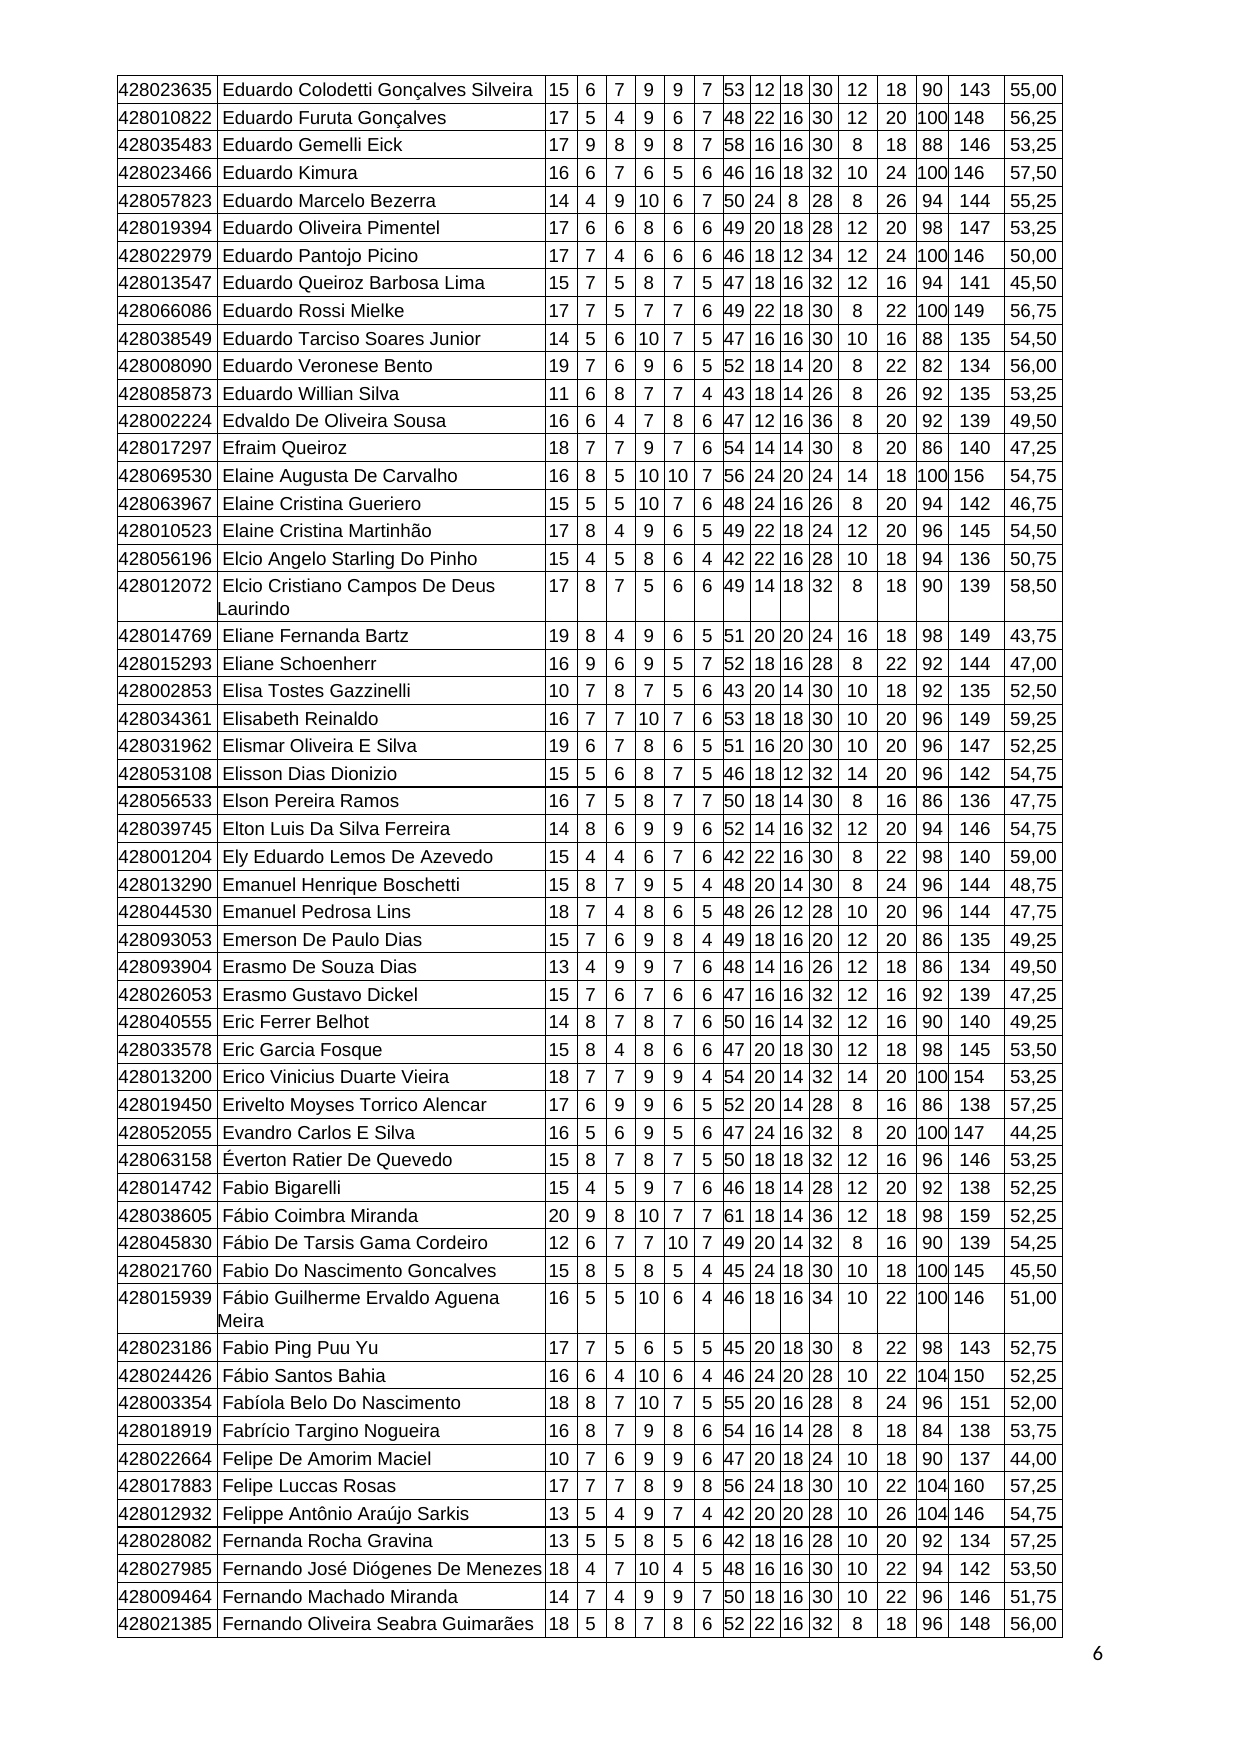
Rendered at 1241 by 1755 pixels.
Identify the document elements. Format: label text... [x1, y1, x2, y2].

table_cell 5 [695, 1555, 723, 1582]
table_cell 10 [839, 1528, 877, 1554]
table_cell 17 [546, 1334, 577, 1361]
table_cell 8 [665, 407, 694, 433]
table_cell Eduardo Tarciso Soares Junior [218, 325, 545, 351]
table_cell 52,25 [1005, 1202, 1062, 1228]
table_cell 10 [665, 1229, 694, 1256]
table_cell 53,50 [1005, 1555, 1062, 1582]
table_cell 16 [781, 1555, 809, 1582]
table_cell 94 [917, 187, 948, 213]
table_cell 12 [781, 242, 809, 268]
table_cell 5 [665, 1528, 694, 1554]
table_cell 428013547 [118, 269, 217, 296]
table_cell 428010523 [118, 517, 217, 544]
table_cell 57,25 [1005, 1528, 1062, 1554]
table_cell 46 [724, 242, 750, 268]
table_cell Emanuel Henrique Boschetti [218, 871, 545, 897]
table_cell 17 [546, 1472, 577, 1499]
table_cell 8 [578, 1389, 606, 1416]
table_cell 5 [665, 650, 694, 676]
table_cell 24 [878, 242, 916, 268]
table_cell 16 [878, 1009, 916, 1035]
table_cell Fábio Guilherme Ervaldo Aguena Meira [218, 1284, 545, 1333]
table_cell 7 [607, 76, 635, 103]
table_cell 26 [810, 490, 838, 516]
table_cell 20 [781, 622, 809, 648]
table_cell 88 [917, 131, 948, 158]
table_cell 98 [917, 622, 948, 648]
table_cell 32 [810, 572, 838, 621]
table_cell 428093053 [118, 926, 217, 952]
table_cell 57,50 [1005, 159, 1062, 186]
table_cell Felippe Antônio Araújo Sarkis [218, 1500, 545, 1526]
table_cell 139 [949, 572, 1004, 621]
table_cell 428063158 [118, 1146, 217, 1173]
table_cell 146 [949, 1146, 1004, 1173]
table_cell Fabio Ping Puu Yu [218, 1334, 545, 1361]
table_cell 48 [724, 490, 750, 516]
table_cell 17 [546, 131, 577, 158]
table_cell 428003354 [118, 1389, 217, 1416]
table_cell 10 [839, 1472, 877, 1499]
table_cell Elcio Cristiano Campos De Deus Laurindo [218, 572, 545, 621]
table_cell 20 [751, 1500, 780, 1526]
table_cell 8 [839, 788, 877, 814]
table_cell 6 [695, 1610, 723, 1637]
table_cell 6 [695, 677, 723, 704]
table_cell 8 [607, 677, 635, 704]
table_cell 28 [810, 214, 838, 241]
table_cell 52 [724, 1610, 750, 1637]
table_cell 16 [878, 1229, 916, 1256]
table_cell Eduardo Queiroz Barbosa Lima [218, 269, 545, 296]
table_cell 56,00 [1005, 352, 1062, 379]
table_cell 16 [781, 545, 809, 571]
table_cell 86 [917, 1091, 948, 1118]
table_cell 6 [665, 622, 694, 648]
table_cell 9 [636, 1091, 664, 1118]
table_cell 17 [546, 242, 577, 268]
table_cell 22 [878, 1583, 916, 1609]
table_cell 18 [878, 545, 916, 571]
table_cell 14 [781, 677, 809, 704]
table_cell 49 [724, 1229, 750, 1256]
table_cell 4 [695, 1362, 723, 1388]
table_cell 20 [878, 1119, 916, 1145]
table_cell 20 [751, 1389, 780, 1416]
table_cell 24 [878, 871, 916, 897]
table_cell 5 [578, 1528, 606, 1554]
table_cell 20 [781, 1500, 809, 1526]
table_cell 6 [607, 981, 635, 1007]
table_cell 48 [724, 898, 750, 924]
table_cell 9 [636, 1417, 664, 1444]
table_cell 48 [724, 871, 750, 897]
table_cell 4 [607, 1583, 635, 1609]
table_cell 150 [949, 1362, 1004, 1388]
table_cell 10 [636, 705, 664, 731]
table_cell 4 [607, 242, 635, 268]
table_cell 98 [917, 214, 948, 241]
table_cell 104 [917, 1500, 948, 1526]
table_cell 24 [810, 517, 838, 544]
table_cell 6 [695, 1119, 723, 1145]
table_cell 47,75 [1005, 898, 1062, 924]
table_cell 26 [810, 380, 838, 406]
table_cell 15 [546, 1257, 577, 1283]
table_cell 5 [695, 898, 723, 924]
table_cell 4 [578, 843, 606, 869]
table_cell 50,00 [1005, 242, 1062, 268]
table_cell 145 [949, 1036, 1004, 1062]
table_cell 18 [751, 1174, 780, 1201]
table_cell 428021760 [118, 1257, 217, 1283]
table_cell Eduardo Pantojo Picino [218, 242, 545, 268]
table_cell 149 [949, 705, 1004, 731]
table_cell 428039745 [118, 815, 217, 842]
table_cell 428017297 [118, 434, 217, 461]
table_cell 18 [751, 788, 780, 814]
table_cell 10 [636, 1284, 664, 1333]
table_cell 24 [878, 1389, 916, 1416]
table_cell 428023635 [118, 76, 217, 103]
table_cell 30 [810, 1472, 838, 1499]
table_cell 56,25 [1005, 104, 1062, 130]
table_cell 16 [546, 1362, 577, 1388]
table_cell 8 [636, 1036, 664, 1062]
table_cell 18 [878, 1202, 916, 1228]
table_cell 9 [578, 1202, 606, 1228]
table_cell 148 [949, 104, 1004, 130]
table_cell 96 [917, 871, 948, 897]
table_cell 24 [810, 622, 838, 648]
table_cell 12 [781, 760, 809, 786]
table_cell 5 [665, 159, 694, 186]
table_cell 7 [578, 434, 606, 461]
table_cell 7 [578, 926, 606, 952]
table_cell 86 [917, 788, 948, 814]
table_cell Felipe De Amorim Maciel [218, 1445, 545, 1471]
table_cell 7 [665, 1174, 694, 1201]
table_cell 26 [878, 187, 916, 213]
table_cell 18 [546, 434, 577, 461]
table_cell 6 [665, 517, 694, 544]
table_cell 90 [917, 1445, 948, 1471]
table_cell 30 [810, 843, 838, 869]
table_cell 32 [810, 1229, 838, 1256]
table_cell 16 [781, 953, 809, 980]
table_cell 20 [781, 732, 809, 759]
table_cell 22 [878, 297, 916, 323]
table_cell 47 [724, 1445, 750, 1471]
table_cell 8 [839, 1119, 877, 1145]
table_cell 22 [878, 650, 916, 676]
table_cell 28 [810, 898, 838, 924]
table_cell 4 [578, 953, 606, 980]
table_cell 28 [810, 187, 838, 213]
table_cell 6 [695, 159, 723, 186]
table_cell 6 [695, 1036, 723, 1062]
table_cell 428066086 [118, 297, 217, 323]
table_cell 16 [781, 490, 809, 516]
table_cell 24 [810, 1445, 838, 1471]
table_cell 146 [949, 242, 1004, 268]
table_cell 9 [578, 131, 606, 158]
table_cell 17 [546, 517, 577, 544]
table_cell 10 [839, 732, 877, 759]
table_cell 6 [607, 214, 635, 241]
table_cell 18 [546, 1389, 577, 1416]
table_cell 20 [751, 1229, 780, 1256]
table_cell 6 [607, 650, 635, 676]
table_cell 52,00 [1005, 1389, 1062, 1416]
table_cell 50 [724, 187, 750, 213]
table_cell 104 [917, 1362, 948, 1388]
table_cell 10 [839, 1284, 877, 1333]
table_cell 22 [878, 1362, 916, 1388]
table_cell 428033578 [118, 1036, 217, 1062]
table_cell 22 [878, 1472, 916, 1499]
table_cell 86 [917, 926, 948, 952]
table_cell 18 [878, 677, 916, 704]
table_cell 5 [607, 1528, 635, 1554]
table_cell 50,75 [1005, 545, 1062, 571]
table_cell 428022664 [118, 1445, 217, 1471]
table_cell 18 [751, 650, 780, 676]
table_cell Fabio Do Nascimento Goncalves [218, 1257, 545, 1283]
table_cell 45 [724, 1334, 750, 1361]
table_cell 34 [810, 1284, 838, 1333]
table_cell 8 [839, 434, 877, 461]
table_cell 4 [607, 407, 635, 433]
table_cell 18 [781, 1036, 809, 1062]
table_cell 20 [810, 352, 838, 379]
table_cell 34 [810, 242, 838, 268]
table_cell 16 [839, 622, 877, 648]
table_cell 9 [665, 815, 694, 842]
table_cell 19 [546, 732, 577, 759]
table_cell 8 [839, 871, 877, 897]
table_cell 16 [546, 1417, 577, 1444]
table_cell 20 [878, 898, 916, 924]
table_cell 428031962 [118, 732, 217, 759]
table_cell 16 [781, 1610, 809, 1637]
table_cell 141 [949, 269, 1004, 296]
table_cell 17 [546, 297, 577, 323]
table_cell 47,25 [1005, 981, 1062, 1007]
table_cell 28 [810, 1362, 838, 1388]
table_cell 144 [949, 898, 1004, 924]
table_cell 428022979 [118, 242, 217, 268]
table_cell 24 [751, 1119, 780, 1145]
table_cell 12 [839, 517, 877, 544]
table_cell 137 [949, 1445, 1004, 1471]
table_cell 49,50 [1005, 953, 1062, 980]
table_cell 24 [751, 1257, 780, 1283]
table_cell 16 [781, 325, 809, 351]
table_cell 32 [810, 1009, 838, 1035]
table_cell 54,50 [1005, 517, 1062, 544]
table_cell 20 [878, 1174, 916, 1201]
table_cell 428040555 [118, 1009, 217, 1035]
table_cell 7 [578, 788, 606, 814]
table_cell 8 [839, 1610, 877, 1637]
table_cell 7 [695, 131, 723, 158]
table_cell 42 [724, 545, 750, 571]
table_cell 9 [636, 1119, 664, 1145]
table_cell 428014769 [118, 622, 217, 648]
table_cell 12 [839, 242, 877, 268]
table_cell 10 [839, 1555, 877, 1582]
table_cell 7 [578, 677, 606, 704]
table_cell 11 [546, 380, 577, 406]
table_cell 24 [810, 462, 838, 488]
table_cell 5 [607, 545, 635, 571]
table_cell Elaine Augusta De Carvalho [218, 462, 545, 488]
table_cell 16 [781, 981, 809, 1007]
table_cell 22 [751, 517, 780, 544]
table_cell 138 [949, 1091, 1004, 1118]
table_cell 18 [781, 76, 809, 103]
table_cell Fabíola Belo Do Nascimento [218, 1389, 545, 1416]
table_cell 145 [949, 1257, 1004, 1283]
table_cell 16 [878, 325, 916, 351]
table_cell 9 [636, 1500, 664, 1526]
table_cell 7 [695, 462, 723, 488]
table_cell 5 [695, 517, 723, 544]
table_cell 7 [636, 1610, 664, 1637]
table_cell 10 [636, 462, 664, 488]
table_cell 7 [665, 1500, 694, 1526]
table_cell 5 [665, 871, 694, 897]
table_cell 5 [665, 1334, 694, 1361]
table_cell 10 [839, 677, 877, 704]
table_cell 49,25 [1005, 1009, 1062, 1035]
table_cell 28 [810, 650, 838, 676]
table_cell 12 [839, 1174, 877, 1201]
table_cell 8 [607, 1202, 635, 1228]
table_cell 6 [578, 380, 606, 406]
table_cell 42 [724, 1500, 750, 1526]
table_cell 6 [695, 407, 723, 433]
table_cell 55,00 [1005, 76, 1062, 103]
table_cell 55 [724, 1389, 750, 1416]
table_cell 4 [578, 1555, 606, 1582]
table_cell 7 [665, 297, 694, 323]
table_cell 10 [546, 677, 577, 704]
table_cell 14 [546, 815, 577, 842]
table_cell 8 [839, 131, 877, 158]
table_cell Fábio Santos Bahia [218, 1362, 545, 1388]
table_cell 24 [751, 462, 780, 488]
table_cell 4 [665, 1555, 694, 1582]
table_cell 92 [917, 650, 948, 676]
table_cell 92 [917, 407, 948, 433]
table_cell 96 [917, 1610, 948, 1637]
table_cell 8 [839, 490, 877, 516]
table_cell 26 [878, 380, 916, 406]
table_cell 26 [810, 953, 838, 980]
table_cell 28 [810, 545, 838, 571]
table_cell 5 [607, 1334, 635, 1361]
table_cell 5 [607, 1257, 635, 1283]
table_cell 12 [839, 953, 877, 980]
table_cell 30 [810, 788, 838, 814]
table_cell 6 [695, 297, 723, 323]
table_cell 428013200 [118, 1064, 217, 1090]
table_cell 30 [810, 1555, 838, 1582]
table_cell 8 [578, 462, 606, 488]
table_cell 18 [751, 1202, 780, 1228]
table_cell 10 [546, 1445, 577, 1471]
table_cell 16 [878, 981, 916, 1007]
table_cell 32 [810, 1064, 838, 1090]
table_cell 14 [546, 1009, 577, 1035]
table_cell 20 [751, 1445, 780, 1471]
table_cell Eliane Fernanda Bartz [218, 622, 545, 648]
table_cell 6 [665, 572, 694, 621]
table_cell 10 [839, 1257, 877, 1283]
table_cell Eric Garcia Fosque [218, 1036, 545, 1062]
table_cell 5 [665, 1257, 694, 1283]
table_cell 7 [665, 1146, 694, 1173]
table_cell 100 [917, 242, 948, 268]
table_cell 144 [949, 187, 1004, 213]
table_cell 428001204 [118, 843, 217, 869]
table_cell 12 [751, 76, 780, 103]
table_cell 134 [949, 1528, 1004, 1554]
table_cell 6 [695, 490, 723, 516]
table_cell 32 [810, 815, 838, 842]
table_cell 18 [751, 269, 780, 296]
table_cell 428069530 [118, 462, 217, 488]
table_cell 7 [665, 325, 694, 351]
table_cell 134 [949, 953, 1004, 980]
table_cell 50 [724, 1009, 750, 1035]
table_cell Elton Luis Da Silva Ferreira [218, 815, 545, 842]
table_cell 14 [781, 434, 809, 461]
table_cell 6 [695, 572, 723, 621]
table_cell 6 [695, 1528, 723, 1554]
table_cell 6 [695, 981, 723, 1007]
table_cell 61 [724, 1202, 750, 1228]
table_cell Evandro Carlos E Silva [218, 1119, 545, 1145]
table_cell 24 [751, 1362, 780, 1388]
table_cell 8 [636, 788, 664, 814]
table_cell 30 [810, 297, 838, 323]
table_cell 6 [665, 352, 694, 379]
table_cell 46 [724, 1362, 750, 1388]
table_cell 36 [810, 407, 838, 433]
table_cell Fernando José Diógenes De Menezes [218, 1555, 545, 1582]
table_cell 59,25 [1005, 705, 1062, 731]
table_cell 16 [751, 981, 780, 1007]
table_cell 96 [917, 898, 948, 924]
table_cell 7 [665, 1009, 694, 1035]
table_cell 16 [546, 462, 577, 488]
table_cell Erico Vinicius Duarte Vieira [218, 1064, 545, 1090]
table_cell 56 [724, 1472, 750, 1499]
table_cell 5 [695, 1146, 723, 1173]
table_cell 14 [781, 1174, 809, 1201]
table_cell 17 [546, 104, 577, 130]
table_cell 8 [607, 131, 635, 158]
table_cell 7 [607, 1064, 635, 1090]
table_cell 96 [917, 732, 948, 759]
table_cell 9 [636, 953, 664, 980]
table_cell 7 [607, 871, 635, 897]
table_cell 428012932 [118, 1500, 217, 1526]
table_cell 145 [949, 517, 1004, 544]
table_cell 6 [636, 242, 664, 268]
table_cell 90 [917, 1229, 948, 1256]
table_cell 53 [724, 76, 750, 103]
table_cell 13 [546, 953, 577, 980]
table_cell 92 [917, 1174, 948, 1201]
table_cell 7 [665, 953, 694, 980]
table_cell 32 [810, 981, 838, 1007]
table_cell Eduardo Marcelo Bezerra [218, 187, 545, 213]
table_cell 13 [546, 1528, 577, 1554]
table_cell 5 [578, 1500, 606, 1526]
table_cell 5 [607, 269, 635, 296]
table_cell 428028082 [118, 1528, 217, 1554]
table_cell 53,25 [1005, 214, 1062, 241]
table_cell 146 [949, 159, 1004, 186]
table_cell 94 [917, 490, 948, 516]
table_cell 16 [546, 1284, 577, 1333]
table_cell 16 [546, 407, 577, 433]
table_cell 9 [636, 104, 664, 130]
table_cell 28 [810, 1417, 838, 1444]
table_cell 10 [636, 490, 664, 516]
table_cell 18 [878, 462, 916, 488]
table_cell 7 [665, 490, 694, 516]
table_cell 6 [607, 760, 635, 786]
table_cell 30 [810, 76, 838, 103]
table_cell 8 [578, 871, 606, 897]
table_cell 30 [810, 104, 838, 130]
table_cell 10 [839, 705, 877, 731]
table_cell Eduardo Furuta Gonçalves [218, 104, 545, 130]
table_cell 7 [695, 650, 723, 676]
table_cell 146 [949, 131, 1004, 158]
table_cell 143 [949, 1334, 1004, 1361]
table_cell 53,50 [1005, 1036, 1062, 1062]
table_cell Fernanda Rocha Gravina [218, 1528, 545, 1554]
table_cell Eduardo Oliveira Pimentel [218, 214, 545, 241]
table_cell 94 [917, 815, 948, 842]
table_cell 8 [578, 622, 606, 648]
table_cell 9 [636, 517, 664, 544]
table_cell 4 [607, 898, 635, 924]
table_cell 14 [781, 871, 809, 897]
table_cell Fernando Oliveira Seabra Guimarães [218, 1610, 545, 1637]
table_cell 144 [949, 871, 1004, 897]
table_cell 57,25 [1005, 1091, 1062, 1118]
table_cell Elaine Cristina Gueriero [218, 490, 545, 516]
table_cell 54 [724, 1064, 750, 1090]
table_cell 16 [781, 269, 809, 296]
table_cell 9 [636, 1583, 664, 1609]
table_cell 16 [751, 1009, 780, 1035]
table_cell 9 [636, 1064, 664, 1090]
table_cell 134 [949, 352, 1004, 379]
table_cell 30 [810, 1036, 838, 1062]
table_cell 92 [917, 380, 948, 406]
table_cell 98 [917, 843, 948, 869]
table_cell 14 [781, 1064, 809, 1090]
table_cell 53,25 [1005, 131, 1062, 158]
table_cell Elisson Dias Dionizio [218, 760, 545, 786]
table_cell 6 [607, 352, 635, 379]
table_cell 104 [917, 1472, 948, 1499]
table_cell 7 [607, 434, 635, 461]
table_cell 7 [665, 269, 694, 296]
table_cell Eduardo Kimura [218, 159, 545, 186]
table_cell 139 [949, 1229, 1004, 1256]
table_cell 18 [878, 1417, 916, 1444]
table_cell 20 [751, 214, 780, 241]
table_cell 30 [810, 325, 838, 351]
table_cell 18 [781, 1334, 809, 1361]
table_cell 90 [917, 1009, 948, 1035]
table_cell 48 [724, 953, 750, 980]
table_cell 9 [607, 1091, 635, 1118]
table_cell 5 [578, 1610, 606, 1637]
table_cell 4 [607, 1036, 635, 1062]
table_cell 4 [695, 380, 723, 406]
table_cell 12 [839, 76, 877, 103]
table_cell 4 [578, 1174, 606, 1201]
table_cell 428035483 [118, 131, 217, 158]
table_cell 10 [636, 1202, 664, 1228]
table_cell 428053108 [118, 760, 217, 786]
table_cell 7 [636, 380, 664, 406]
table_cell 7 [607, 1389, 635, 1416]
table_cell 52,50 [1005, 677, 1062, 704]
table_cell 6 [665, 732, 694, 759]
table_cell 6 [578, 732, 606, 759]
table_cell 8 [781, 187, 809, 213]
table_cell 9 [636, 815, 664, 842]
table_cell 7 [607, 732, 635, 759]
table_cell 54,25 [1005, 1229, 1062, 1256]
table_cell 144 [949, 650, 1004, 676]
table_cell 18 [751, 380, 780, 406]
table_cell 100 [917, 1284, 948, 1333]
table_cell 82 [917, 352, 948, 379]
table_cell 51,75 [1005, 1583, 1062, 1609]
table_cell Elcio Angelo Starling Do Pinho [218, 545, 545, 571]
table_cell 8 [839, 1229, 877, 1256]
table_cell 18 [878, 953, 916, 980]
table_cell 18 [546, 898, 577, 924]
table_cell 18 [781, 572, 809, 621]
table_cell 5 [578, 1119, 606, 1145]
table_cell 16 [781, 815, 809, 842]
table_cell 6 [607, 926, 635, 952]
table_cell 8 [578, 1036, 606, 1062]
table_cell 20 [751, 622, 780, 648]
table_cell 4 [607, 104, 635, 130]
table_cell 56,75 [1005, 297, 1062, 323]
table_cell 100 [917, 104, 948, 130]
table_cell 52,25 [1005, 732, 1062, 759]
table_cell 146 [949, 1500, 1004, 1526]
table_cell Elismar Oliveira E Silva [218, 732, 545, 759]
table_cell Eduardo Colodetti Gonçalves Silveira [218, 76, 545, 103]
table_cell 10 [636, 187, 664, 213]
table_cell 138 [949, 1417, 1004, 1444]
table_cell 9 [665, 1472, 694, 1499]
table_cell 428015293 [118, 650, 217, 676]
table_cell Eduardo Rossi Mielke [218, 297, 545, 323]
table_cell 8 [578, 815, 606, 842]
table_cell 47 [724, 407, 750, 433]
table_cell 7 [665, 1389, 694, 1416]
table_cell 4 [695, 1284, 723, 1333]
table_cell 6 [695, 1174, 723, 1201]
table_cell 6 [695, 705, 723, 731]
table_cell 30 [810, 1583, 838, 1609]
table_cell 14 [751, 572, 780, 621]
table_cell 15 [546, 760, 577, 786]
table_cell 7 [665, 380, 694, 406]
table_cell 28 [810, 1389, 838, 1416]
table_cell 142 [949, 1555, 1004, 1582]
table_cell 428021385 [118, 1610, 217, 1637]
table_cell 5 [578, 1284, 606, 1333]
table_cell 9 [636, 434, 664, 461]
table_cell 20 [878, 705, 916, 731]
table_cell 16 [751, 131, 780, 158]
table_cell 20 [751, 1334, 780, 1361]
table_cell 12 [839, 1146, 877, 1173]
table_cell 4 [695, 545, 723, 571]
table_cell 50 [724, 788, 750, 814]
table_cell 14 [781, 1009, 809, 1035]
table_cell 48 [724, 1555, 750, 1582]
table_cell 8 [839, 1389, 877, 1416]
table_cell 20 [878, 104, 916, 130]
table_cell 5 [695, 622, 723, 648]
table_cell 53,25 [1005, 380, 1062, 406]
table_cell 16 [878, 788, 916, 814]
table_cell 138 [949, 1174, 1004, 1201]
table_cell 7 [607, 1417, 635, 1444]
table_cell 143 [949, 76, 1004, 103]
table_cell 52,25 [1005, 1174, 1062, 1201]
table_cell 16 [781, 1528, 809, 1554]
table_cell 53,75 [1005, 1417, 1062, 1444]
table_cell 8 [839, 297, 877, 323]
table_cell 10 [636, 1555, 664, 1582]
table_cell 8 [665, 131, 694, 158]
table_cell 8 [839, 380, 877, 406]
table_cell 15 [546, 490, 577, 516]
table_cell 49 [724, 517, 750, 544]
table_cell 52 [724, 815, 750, 842]
table_cell 7 [607, 1472, 635, 1499]
table_cell 20 [878, 434, 916, 461]
table_cell 20 [751, 1091, 780, 1118]
table_cell 135 [949, 926, 1004, 952]
table_cell 428024426 [118, 1362, 217, 1388]
table_cell 6 [578, 1091, 606, 1118]
table_cell 98 [917, 1334, 948, 1361]
table_cell 16 [546, 1119, 577, 1145]
table_cell 428063967 [118, 490, 217, 516]
table_cell 22 [878, 352, 916, 379]
table_cell 6 [695, 1009, 723, 1035]
table_cell 53 [724, 705, 750, 731]
table_cell 6 [665, 104, 694, 130]
table_cell 428012072 [118, 572, 217, 621]
table_cell 16 [546, 705, 577, 731]
table_cell 30 [810, 705, 838, 731]
table_cell 6 [695, 1417, 723, 1444]
table_cell 6 [665, 981, 694, 1007]
table_cell 156 [949, 462, 1004, 488]
table_cell 140 [949, 1009, 1004, 1035]
table_cell 10 [839, 1583, 877, 1609]
table_cell 16 [751, 1555, 780, 1582]
table_cell 4 [578, 545, 606, 571]
table_cell 14 [546, 325, 577, 351]
table_cell 17 [546, 572, 577, 621]
table_cell 59,00 [1005, 843, 1062, 869]
table_cell 47,00 [1005, 650, 1062, 676]
table_cell 4 [578, 187, 606, 213]
table_cell 16 [781, 104, 809, 130]
table_cell 46 [724, 159, 750, 186]
table_cell 22 [878, 1555, 916, 1582]
table_cell 6 [607, 1119, 635, 1145]
table_cell 52 [724, 650, 750, 676]
table_cell 92 [917, 1528, 948, 1554]
table_cell 20 [878, 926, 916, 952]
table_cell 20 [878, 490, 916, 516]
table_cell 9 [636, 871, 664, 897]
table_cell 428017883 [118, 1472, 217, 1499]
table_cell 428045830 [118, 1229, 217, 1256]
table_cell 54,75 [1005, 760, 1062, 786]
table_cell 139 [949, 981, 1004, 1007]
table_cell 146 [949, 815, 1004, 842]
table_cell 6 [636, 843, 664, 869]
table_cell 20 [878, 732, 916, 759]
table_cell 4 [695, 1500, 723, 1526]
table_cell 146 [949, 1583, 1004, 1609]
table_cell 428023466 [118, 159, 217, 186]
table_cell Emanuel Pedrosa Lins [218, 898, 545, 924]
table_cell 18 [781, 1445, 809, 1471]
table_cell 49,50 [1005, 407, 1062, 433]
table_cell 7 [665, 1202, 694, 1228]
table_cell 428023186 [118, 1334, 217, 1361]
table_cell 28 [810, 1500, 838, 1526]
table_cell Fábio Coimbra Miranda [218, 1202, 545, 1228]
table_cell 9 [636, 926, 664, 952]
table_cell 149 [949, 622, 1004, 648]
table_cell 428002224 [118, 407, 217, 433]
table_cell 18 [751, 1583, 780, 1609]
table_cell 7 [665, 843, 694, 869]
table_cell 18 [781, 517, 809, 544]
table_cell 47 [724, 325, 750, 351]
table_cell Eduardo Willian Silva [218, 380, 545, 406]
table_cell 7 [578, 269, 606, 296]
table_cell 53,25 [1005, 1064, 1062, 1090]
table_cell 12 [839, 1009, 877, 1035]
table_cell 54,50 [1005, 325, 1062, 351]
table_cell 51,00 [1005, 1284, 1062, 1333]
table_cell Fernando Machado Miranda [218, 1583, 545, 1609]
table_cell 22 [878, 1334, 916, 1361]
table_cell 5 [695, 1334, 723, 1361]
table_cell 6 [665, 242, 694, 268]
table_cell 49 [724, 214, 750, 241]
table_cell 30 [810, 871, 838, 897]
table_cell 22 [751, 297, 780, 323]
table_cell 16 [781, 650, 809, 676]
table_cell 22 [878, 843, 916, 869]
table_cell 100 [917, 1064, 948, 1090]
table_cell 100 [917, 462, 948, 488]
table_cell 428018919 [118, 1417, 217, 1444]
table_cell 32 [810, 760, 838, 786]
table_cell 8 [578, 572, 606, 621]
table_cell 6 [695, 815, 723, 842]
table_cell 22 [751, 545, 780, 571]
table_cell 20 [878, 407, 916, 433]
table_cell 96 [917, 1146, 948, 1173]
table_cell 428056533 [118, 788, 217, 814]
table_cell 28 [810, 1091, 838, 1118]
table_cell 7 [578, 1472, 606, 1499]
table_cell 14 [546, 1583, 577, 1609]
table_cell 8 [839, 1417, 877, 1444]
table_cell 98 [917, 1202, 948, 1228]
table_cell 56 [724, 462, 750, 488]
table_cell 14 [839, 760, 877, 786]
table_cell 428019394 [118, 214, 217, 241]
table_cell 98 [917, 1036, 948, 1062]
table_cell 16 [781, 1583, 809, 1609]
table_cell 8 [839, 407, 877, 433]
table_cell 7 [607, 159, 635, 186]
table_cell 14 [781, 788, 809, 814]
table_cell 58 [724, 131, 750, 158]
table_cell 43 [724, 380, 750, 406]
table_cell 18 [878, 76, 916, 103]
table_cell 47,75 [1005, 788, 1062, 814]
table_cell 8 [578, 1257, 606, 1283]
table_cell 54,75 [1005, 462, 1062, 488]
table_cell 10 [636, 1362, 664, 1388]
table_cell 47 [724, 1036, 750, 1062]
table_cell 24 [751, 1472, 780, 1499]
table_cell 8 [695, 1472, 723, 1499]
table_cell 30 [810, 1334, 838, 1361]
table_cell 6 [695, 434, 723, 461]
table_cell 147 [949, 1119, 1004, 1145]
table_cell 8 [578, 1146, 606, 1173]
table_cell 7 [695, 76, 723, 103]
table_cell Erasmo De Souza Dias [218, 953, 545, 980]
table_cell 9 [665, 1064, 694, 1090]
table_cell 428057823 [118, 187, 217, 213]
table_cell 14 [781, 1202, 809, 1228]
table_cell 4 [607, 517, 635, 544]
table_cell 5 [607, 1284, 635, 1333]
table_cell 32 [810, 1610, 838, 1637]
table_cell 6 [578, 76, 606, 103]
table_cell 56,00 [1005, 1610, 1062, 1637]
table_cell 18 [781, 297, 809, 323]
table_cell 52,25 [1005, 1362, 1062, 1388]
table_cell 17 [546, 214, 577, 241]
table_cell 47 [724, 1119, 750, 1145]
table_cell 100 [917, 1257, 948, 1283]
table_cell 46 [724, 1174, 750, 1201]
table_cell 50 [724, 1146, 750, 1173]
table_cell 32 [810, 269, 838, 296]
table_cell 16 [781, 1389, 809, 1416]
table_cell 10 [839, 159, 877, 186]
table_cell 7 [665, 760, 694, 786]
table_cell 16 [781, 1284, 809, 1333]
table_cell 7 [578, 1583, 606, 1609]
table_cell 12 [751, 407, 780, 433]
table_cell 16 [781, 843, 809, 869]
table_cell 86 [917, 434, 948, 461]
table_cell 5 [695, 352, 723, 379]
table_cell 46,75 [1005, 490, 1062, 516]
table_cell Felipe Luccas Rosas [218, 1472, 545, 1499]
table_cell 6 [578, 1229, 606, 1256]
table_cell 49,25 [1005, 926, 1062, 952]
table_cell 30 [810, 131, 838, 158]
table_cell 8 [578, 1417, 606, 1444]
table_cell 5 [607, 1174, 635, 1201]
table_cell 428034361 [118, 705, 217, 731]
table_cell 8 [839, 572, 877, 621]
table_cell 7 [607, 572, 635, 621]
table_cell 20 [878, 760, 916, 786]
table_cell 6 [665, 187, 694, 213]
table_cell 6 [578, 407, 606, 433]
table_cell 54 [724, 1417, 750, 1444]
table_cell Emerson De Paulo Dias [218, 926, 545, 952]
table_cell 7 [636, 407, 664, 433]
table_cell 92 [917, 981, 948, 1007]
table_cell 20 [546, 1202, 577, 1228]
table_cell 428013290 [118, 871, 217, 897]
table_cell 18 [878, 1445, 916, 1471]
table_cell Elisabeth Reinaldo [218, 705, 545, 731]
table_cell 94 [917, 269, 948, 296]
table_cell 94 [917, 545, 948, 571]
table_cell 9 [636, 1445, 664, 1471]
table_cell 5 [695, 269, 723, 296]
table_cell 8 [636, 732, 664, 759]
table_cell 14 [751, 815, 780, 842]
table_cell 4 [695, 871, 723, 897]
table_cell Éverton Ratier De Quevedo [218, 1146, 545, 1173]
table_cell 7 [578, 1064, 606, 1090]
table_cell 428052055 [118, 1119, 217, 1145]
table_cell 36 [810, 1202, 838, 1228]
table_cell 428002853 [118, 677, 217, 704]
table_cell 28 [810, 1174, 838, 1201]
table_cell 6 [695, 843, 723, 869]
table_cell 24 [751, 490, 780, 516]
table_cell 6 [695, 242, 723, 268]
table_cell 96 [917, 1583, 948, 1609]
table_cell 5 [607, 788, 635, 814]
table_cell 18 [781, 1146, 809, 1173]
table_cell 18 [878, 1036, 916, 1062]
table_cell 18 [751, 1528, 780, 1554]
table_cell 7 [578, 1445, 606, 1471]
table_cell 6 [665, 898, 694, 924]
table_cell 5 [695, 732, 723, 759]
table_cell 10 [665, 462, 694, 488]
table_cell 20 [878, 1064, 916, 1090]
table_cell 12 [546, 1229, 577, 1256]
table_cell 15 [546, 843, 577, 869]
table_cell 159 [949, 1202, 1004, 1228]
table_cell 8 [665, 1610, 694, 1637]
table_cell 428085873 [118, 380, 217, 406]
table_cell 5 [607, 462, 635, 488]
table_cell 26 [751, 898, 780, 924]
table_cell 26 [878, 1500, 916, 1526]
table_cell 20 [810, 926, 838, 952]
table_cell 5 [578, 490, 606, 516]
table_cell 428027985 [118, 1555, 217, 1582]
table_cell 147 [949, 732, 1004, 759]
table_cell Erasmo Gustavo Dickel [218, 981, 545, 1007]
table_cell 5 [695, 760, 723, 786]
table_cell 18 [751, 1146, 780, 1173]
table_cell 8 [839, 1334, 877, 1361]
table_cell 4 [607, 843, 635, 869]
table_cell 54 [724, 434, 750, 461]
table_cell 4 [607, 1500, 635, 1526]
table_cell Fabio Bigarelli [218, 1174, 545, 1201]
table_cell 16 [546, 159, 577, 186]
table_cell 136 [949, 545, 1004, 571]
table_cell 55,25 [1005, 187, 1062, 213]
table_cell 15 [546, 981, 577, 1007]
table_cell 7 [636, 1229, 664, 1256]
table_cell 46 [724, 760, 750, 786]
table_cell 47 [724, 981, 750, 1007]
table_cell 14 [781, 1417, 809, 1444]
table_cell 58,50 [1005, 572, 1062, 621]
table_cell 18 [751, 705, 780, 731]
table_cell 7 [695, 1202, 723, 1228]
table_cell 7 [578, 242, 606, 268]
table_cell 24 [878, 159, 916, 186]
table_cell 32 [810, 1146, 838, 1173]
table_cell 7 [665, 788, 694, 814]
table_cell 148 [949, 1610, 1004, 1637]
table_cell 428010822 [118, 104, 217, 130]
table_cell 20 [878, 214, 916, 241]
table_cell 19 [546, 352, 577, 379]
table_cell 30 [810, 434, 838, 461]
table_cell 6 [665, 1362, 694, 1388]
table_cell 16 [781, 1119, 809, 1145]
table_cell 6 [578, 159, 606, 186]
table_cell 6 [665, 545, 694, 571]
table_cell 14 [751, 953, 780, 980]
table_cell 9 [636, 650, 664, 676]
table_cell 6 [695, 953, 723, 980]
table_cell 7 [607, 1146, 635, 1173]
table_cell 18 [781, 705, 809, 731]
table_cell 20 [878, 517, 916, 544]
table_cell 7 [578, 297, 606, 323]
table_cell 8 [636, 214, 664, 241]
table_cell 49 [724, 572, 750, 621]
table_cell 43 [724, 677, 750, 704]
table_cell 52 [724, 1091, 750, 1118]
table_cell 12 [839, 1202, 877, 1228]
table_cell 428019450 [118, 1091, 217, 1118]
table_cell 10 [839, 545, 877, 571]
table_cell Eliane Schoenherr [218, 650, 545, 676]
table_cell 10 [839, 1362, 877, 1388]
table_cell 53,25 [1005, 1146, 1062, 1173]
table_cell 50 [724, 1583, 750, 1609]
table_cell 16 [751, 159, 780, 186]
table_cell 16 [546, 788, 577, 814]
table_cell 7 [578, 981, 606, 1007]
table_cell 15 [546, 545, 577, 571]
table_cell 140 [949, 843, 1004, 869]
table_cell 22 [751, 104, 780, 130]
table_cell 88 [917, 325, 948, 351]
table_cell 428014742 [118, 1174, 217, 1201]
table_cell Fábio De Tarsis Gama Cordeiro [218, 1229, 545, 1256]
table_cell 9 [665, 1583, 694, 1609]
table_cell 14 [781, 1229, 809, 1256]
table_cell 18 [751, 1284, 780, 1333]
table_cell Elaine Cristina Martinhão [218, 517, 545, 544]
table_cell 7 [578, 352, 606, 379]
table_cell 16 [751, 325, 780, 351]
table_cell Eric Ferrer Belhot [218, 1009, 545, 1035]
table_cell 5 [695, 1091, 723, 1118]
table_cell 84 [917, 1417, 948, 1444]
table_cell 7 [578, 898, 606, 924]
table_cell 49 [724, 297, 750, 323]
table_cell 7 [578, 1334, 606, 1361]
table_cell 18 [878, 131, 916, 158]
table_cell 30 [810, 677, 838, 704]
table_cell 5 [578, 325, 606, 351]
table_cell 57,25 [1005, 1472, 1062, 1499]
table_cell 14 [839, 462, 877, 488]
table_cell 142 [949, 490, 1004, 516]
table_cell 12 [839, 926, 877, 952]
table_cell 100 [917, 159, 948, 186]
table_cell 8 [839, 187, 877, 213]
table_cell 15 [546, 76, 577, 103]
table_cell 45,50 [1005, 269, 1062, 296]
table_cell 45,50 [1005, 1257, 1062, 1283]
table_cell 4 [695, 1257, 723, 1283]
table_cell 12 [839, 981, 877, 1007]
table_cell 428026053 [118, 981, 217, 1007]
table_cell 16 [781, 926, 809, 952]
table_cell 5 [607, 490, 635, 516]
table_cell 92 [917, 677, 948, 704]
table_cell 100 [917, 297, 948, 323]
table_cell 5 [636, 572, 664, 621]
table_cell 8 [636, 1257, 664, 1283]
table_cell 18 [781, 214, 809, 241]
table_cell 20 [751, 871, 780, 897]
table_cell Fabrício Targino Nogueira [218, 1417, 545, 1444]
table_cell 5 [578, 760, 606, 786]
table_cell Eduardo Gemelli Eick [218, 131, 545, 158]
table_cell 428044530 [118, 898, 217, 924]
table_cell 30 [810, 732, 838, 759]
table_cell 16 [781, 131, 809, 158]
table_cell 428009464 [118, 1583, 217, 1609]
table_cell 13 [546, 1500, 577, 1526]
table_cell 6 [607, 815, 635, 842]
table_cell 428008090 [118, 352, 217, 379]
table_cell 20 [751, 1064, 780, 1090]
table_cell 52,75 [1005, 1334, 1062, 1361]
table_cell 20 [878, 815, 916, 842]
table_cell 5 [665, 1119, 694, 1145]
table_cell 8 [607, 380, 635, 406]
table_cell 18 [546, 1555, 577, 1582]
table_cell 160 [949, 1472, 1004, 1499]
table_cell 16 [546, 650, 577, 676]
table_cell 5 [665, 677, 694, 704]
table_cell 15 [546, 926, 577, 952]
table_cell 42 [724, 1528, 750, 1554]
table_cell 9 [607, 187, 635, 213]
table_cell 8 [636, 760, 664, 786]
table_cell 32 [810, 1119, 838, 1145]
table_cell Erivelto Moyses Torrico Alencar [218, 1091, 545, 1118]
table_cell 9 [665, 76, 694, 103]
table_cell 48 [724, 104, 750, 130]
table_cell 7 [665, 434, 694, 461]
table_cell 46 [724, 1284, 750, 1333]
table_cell 18 [546, 1610, 577, 1637]
table_cell 9 [665, 1445, 694, 1471]
table_cell 10 [839, 1500, 877, 1526]
table_cell 47 [724, 269, 750, 296]
table_cell 18 [751, 760, 780, 786]
table_cell 51 [724, 622, 750, 648]
table_cell 6 [636, 1334, 664, 1361]
table_cell 8 [636, 269, 664, 296]
table_cell 7 [607, 705, 635, 731]
table_cell 6 [665, 214, 694, 241]
table_cell 8 [607, 1610, 635, 1637]
table_cell 136 [949, 788, 1004, 814]
table_cell 8 [636, 1528, 664, 1554]
table_cell 8 [665, 1417, 694, 1444]
table_cell 6 [578, 1362, 606, 1388]
table_cell 90 [917, 76, 948, 103]
table_cell 5 [695, 1389, 723, 1416]
table_cell 146 [949, 1284, 1004, 1333]
table_cell 16 [878, 1091, 916, 1118]
table_cell 8 [636, 1472, 664, 1499]
table_cell 18 [546, 1064, 577, 1090]
table_cell 7 [695, 1229, 723, 1256]
table_cell Edvaldo De Oliveira Sousa [218, 407, 545, 433]
table_cell 54,75 [1005, 815, 1062, 842]
table_cell 20 [751, 677, 780, 704]
table_cell 14 [751, 434, 780, 461]
table_cell 16 [751, 1417, 780, 1444]
table_cell 96 [917, 517, 948, 544]
table_cell 6 [578, 214, 606, 241]
table_cell 20 [781, 462, 809, 488]
table_cell 14 [546, 187, 577, 213]
table_cell 428015939 [118, 1284, 217, 1333]
table_cell 14 [781, 352, 809, 379]
table_cell 135 [949, 325, 1004, 351]
table_cell 5 [578, 104, 606, 130]
table_cell 18 [878, 622, 916, 648]
table_cell Elisa Tostes Gazzinelli [218, 677, 545, 704]
table_cell 28 [810, 1528, 838, 1554]
table_cell 154 [949, 1064, 1004, 1090]
table_cell 6 [695, 1445, 723, 1471]
table_cell 44,25 [1005, 1119, 1062, 1145]
table_cell 12 [839, 815, 877, 842]
table_cell 12 [839, 104, 877, 130]
table_cell 6 [607, 1445, 635, 1471]
table_cell Ely Eduardo Lemos De Azevedo [218, 843, 545, 869]
table_cell 6 [665, 1284, 694, 1333]
table_cell 18 [878, 572, 916, 621]
table_cell 8 [839, 1091, 877, 1118]
table_cell 24 [751, 187, 780, 213]
table_cell 18 [781, 159, 809, 186]
table_cell 96 [917, 705, 948, 731]
table_cell 12 [839, 1036, 877, 1062]
table_cell 8 [636, 1009, 664, 1035]
table_cell 100 [917, 1119, 948, 1145]
table_cell 9 [636, 1174, 664, 1201]
table_cell 9 [578, 650, 606, 676]
table_cell 9 [636, 622, 664, 648]
table_cell 4 [695, 926, 723, 952]
table_cell 18 [751, 242, 780, 268]
table_cell 10 [839, 1445, 877, 1471]
table_cell 12 [839, 269, 877, 296]
table_cell 32 [810, 159, 838, 186]
table_cell 428093904 [118, 953, 217, 980]
table_cell 18 [751, 926, 780, 952]
table_cell 18 [878, 1257, 916, 1283]
table_cell 147 [949, 214, 1004, 241]
table_cell 7 [607, 1555, 635, 1582]
table_cell 14 [781, 380, 809, 406]
table_cell 140 [949, 434, 1004, 461]
table_cell 42 [724, 843, 750, 869]
table_cell 428038549 [118, 325, 217, 351]
table_cell 44,00 [1005, 1445, 1062, 1471]
table_cell 7 [695, 104, 723, 130]
table_cell 5 [607, 297, 635, 323]
table_cell 135 [949, 677, 1004, 704]
table_cell 22 [878, 1284, 916, 1333]
table_cell Eduardo Veronese Bento [218, 352, 545, 379]
table_cell 5 [695, 325, 723, 351]
table_cell 9 [607, 953, 635, 980]
table_cell 8 [636, 545, 664, 571]
table_cell 17 [546, 1091, 577, 1118]
table_cell 15 [546, 1146, 577, 1173]
table_cell 9 [636, 76, 664, 103]
table_cell 16 [878, 1146, 916, 1173]
table_cell 43,75 [1005, 622, 1062, 648]
table_cell 96 [917, 1389, 948, 1416]
table_cell 4 [607, 1362, 635, 1388]
table_cell 6 [607, 325, 635, 351]
table_cell 18 [781, 1257, 809, 1283]
table_cell 12 [781, 898, 809, 924]
table_cell 47,25 [1005, 434, 1062, 461]
table_cell 52 [724, 352, 750, 379]
table_cell 15 [546, 1036, 577, 1062]
table_cell 4 [695, 1064, 723, 1090]
table_cell Elson Pereira Ramos [218, 788, 545, 814]
table_cell 22 [751, 843, 780, 869]
table_cell 9 [636, 131, 664, 158]
table_cell 48,75 [1005, 871, 1062, 897]
table_cell 7 [636, 677, 664, 704]
table_cell 14 [839, 1064, 877, 1090]
table_cell 18 [781, 1472, 809, 1499]
table_cell 4 [607, 622, 635, 648]
table_cell 135 [949, 380, 1004, 406]
table_cell 18 [751, 352, 780, 379]
table_cell 96 [917, 760, 948, 786]
table_cell 6 [665, 1036, 694, 1062]
table_cell 428038605 [118, 1202, 217, 1228]
table_cell 7 [695, 1583, 723, 1609]
table_cell 18 [878, 1610, 916, 1637]
table_cell 22 [751, 1610, 780, 1637]
table_cell 7 [636, 981, 664, 1007]
table_cell 7 [665, 705, 694, 731]
table_cell 16 [751, 732, 780, 759]
table_cell 16 [878, 269, 916, 296]
table_cell 45 [724, 1257, 750, 1283]
table_cell 86 [917, 953, 948, 980]
table_cell 149 [949, 297, 1004, 323]
table_cell 6 [636, 159, 664, 186]
table_cell 139 [949, 407, 1004, 433]
table_cell 12 [839, 214, 877, 241]
table_cell 10 [839, 325, 877, 351]
table_cell 142 [949, 760, 1004, 786]
table_cell 6 [695, 214, 723, 241]
table_cell 20 [751, 1036, 780, 1062]
table_cell 9 [636, 352, 664, 379]
table_cell 7 [636, 297, 664, 323]
table_cell 7 [578, 705, 606, 731]
table_cell 7 [695, 788, 723, 814]
table_cell 19 [546, 622, 577, 648]
table_cell Efraim Queiroz [218, 434, 545, 461]
table_cell 8 [578, 517, 606, 544]
table_cell 151 [949, 1389, 1004, 1416]
table_cell 94 [917, 1555, 948, 1582]
table_cell 15 [546, 1174, 577, 1201]
table_cell 10 [636, 325, 664, 351]
table_cell 10 [839, 898, 877, 924]
table_cell 14 [781, 1091, 809, 1118]
table_cell 20 [781, 1362, 809, 1388]
table_cell 20 [878, 1528, 916, 1554]
table_cell 8 [636, 898, 664, 924]
table_cell 6 [665, 1091, 694, 1118]
table_cell 8 [839, 843, 877, 869]
table_cell 54,75 [1005, 1500, 1062, 1526]
table_cell 16 [781, 407, 809, 433]
table_cell 90 [917, 572, 948, 621]
table_cell 30 [810, 1257, 838, 1283]
table_cell 8 [665, 926, 694, 952]
table_cell 428056196 [118, 545, 217, 571]
table_cell 15 [546, 871, 577, 897]
table_cell 10 [636, 1389, 664, 1416]
table_cell 49 [724, 926, 750, 952]
table_cell 8 [636, 1146, 664, 1173]
table_cell 8 [839, 352, 877, 379]
table_cell 51 [724, 732, 750, 759]
table_cell 7 [695, 187, 723, 213]
table_cell 15 [546, 269, 577, 296]
table_cell 7 [607, 1229, 635, 1256]
table_cell 8 [578, 1009, 606, 1035]
table_cell 7 [607, 1009, 635, 1035]
table_cell 8 [839, 650, 877, 676]
